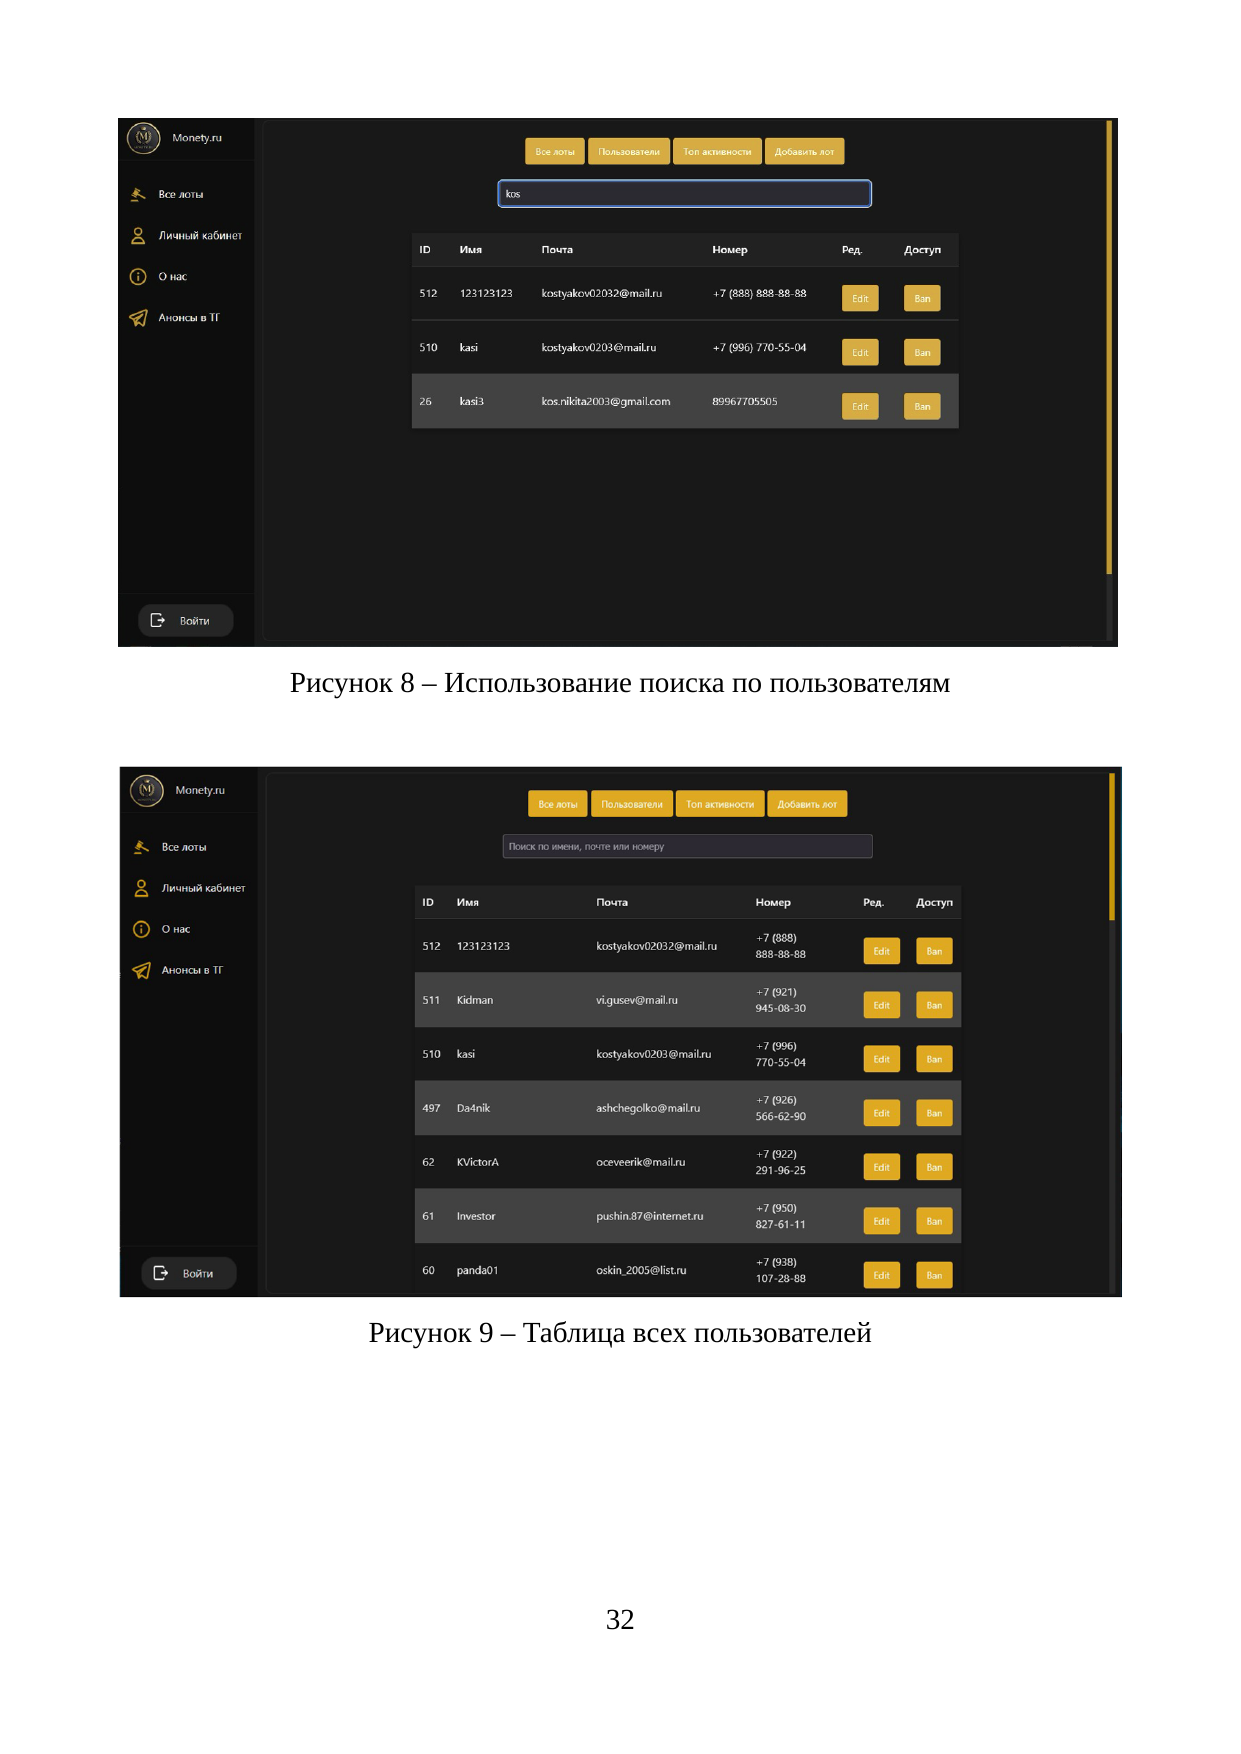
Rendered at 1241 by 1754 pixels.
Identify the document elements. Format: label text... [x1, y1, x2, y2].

picture [118, 118, 1123, 649]
picture [118, 766, 1123, 1298]
text Рисунок 9 – Таблица всех пользователей [118, 1315, 1122, 1348]
text Рисунок 8 – Использование поиска по пользователям [118, 665, 1122, 699]
